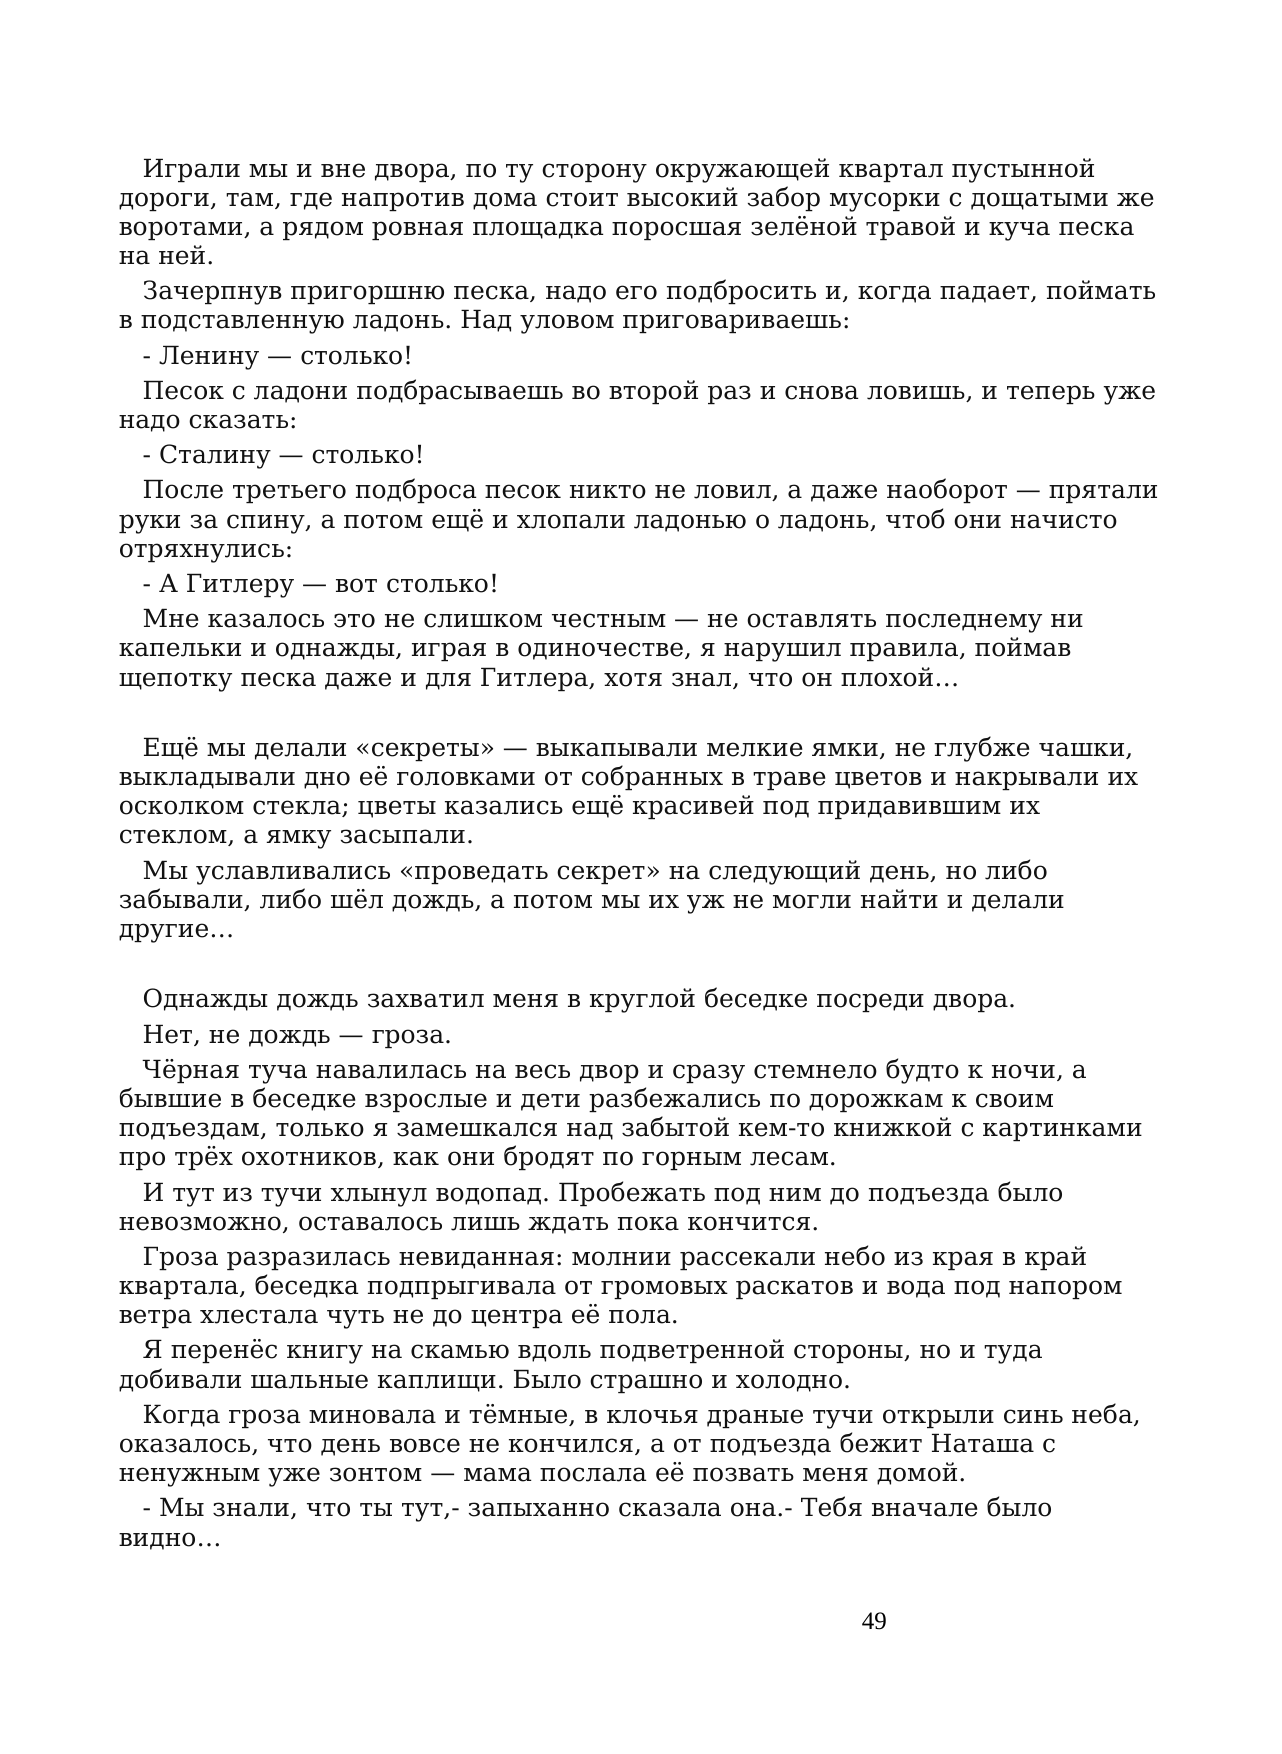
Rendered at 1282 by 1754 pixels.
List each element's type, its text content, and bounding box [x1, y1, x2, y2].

text - Мы знали, что ты тут,- запыханно сказала она.- Тебя вначале было видно… [118, 1493, 1162, 1552]
text - Ленину — столько! [118, 341, 1162, 370]
text Играли мы и вне двора, по ту сторону окружающей квартал пустынной дороги, там, где напротив дома стоит высокий забор мусорки с дощатыми же воротами, а рядом ровная площадка поросшая зелёной травой и куча песка на ней. [118, 154, 1162, 270]
text Ещё мы делали «секреты» — выкапывали мелкие ямки, не глубже чашки, выкладывали дно её головками от собранных в траве цветов и накрывали их осколком стекла; цветы казались ещё красивей под придавившим их стеклом, а ямку засыпали. [118, 733, 1162, 850]
text Чёрная туча навалилась на весь двор и сразу стемнело будто к ночи, а бывшие в беседке взрослые и дети разбежались по дорожкам к своим подъездам, только я замешкался над забытой кем-то книжкой с картинками про трёх охотников, как они бродят по горным лесам. [118, 1055, 1162, 1172]
text Я перенёс книгу на скамью вдоль подветренной стороны, но и туда добивали шальные каплищи. Было страшно и холодно. [118, 1336, 1162, 1394]
text После третьего подброса песок никто не ловил, а даже наоборот — прятали руки за спину, а потом ещё и хлопали ладонью о ладонь, чтоб они начисто отряхнулись: [118, 476, 1162, 563]
text Зачерпнув пригоршню песка, надо его подбросить и, когда падает, поймать в подставленную ладонь. Над уловом приговариваешь: [118, 276, 1162, 335]
text Гроза разразилась невиданная: молнии рассекали небо из края в край квартала, беседка подпрыгивала от громовых раскатов и вода под напором ветра хлестала чуть не до центра её пола. [118, 1242, 1162, 1329]
text Мне казалось это не слишком честным — не оставлять последнему ни капельки и однажды, играя в одиночестве, я нарушил правила, поймав щепотку песка даже и для Гитлера, хотя знал, что он плохой… [118, 604, 1162, 692]
text Нет, не дождь — гроза. [118, 1020, 1162, 1049]
text - А Гитлеру — вот столько! [118, 569, 1162, 598]
text Мы уславливались «проведать секрет» на следующий день, но либо забывали, либо шёл дождь, а потом мы их уж не могли найти и делали другие… [118, 856, 1162, 943]
text - Сталину — столько! [118, 440, 1162, 469]
text Однажды дождь захватил меня в круглой беседке посреди двора. [118, 984, 1162, 1014]
text Песок с ладони подбрасываешь во второй раз и снова ловишь, и теперь уже надо сказать: [118, 376, 1162, 434]
text И тут из тучи хлынул водопад. Пробежать под ним до подъезда было невозможно, оставалось лишь ждать пока кончится. [118, 1178, 1162, 1236]
text Когда гроза миновала и тёмные, в клочья драные тучи открыли синь неба, оказалось, что день вовсе не кончился, а от подъезда бежит Наташа с ненужным уже зонтом — мама послала её позвать меня домой. [118, 1400, 1162, 1487]
